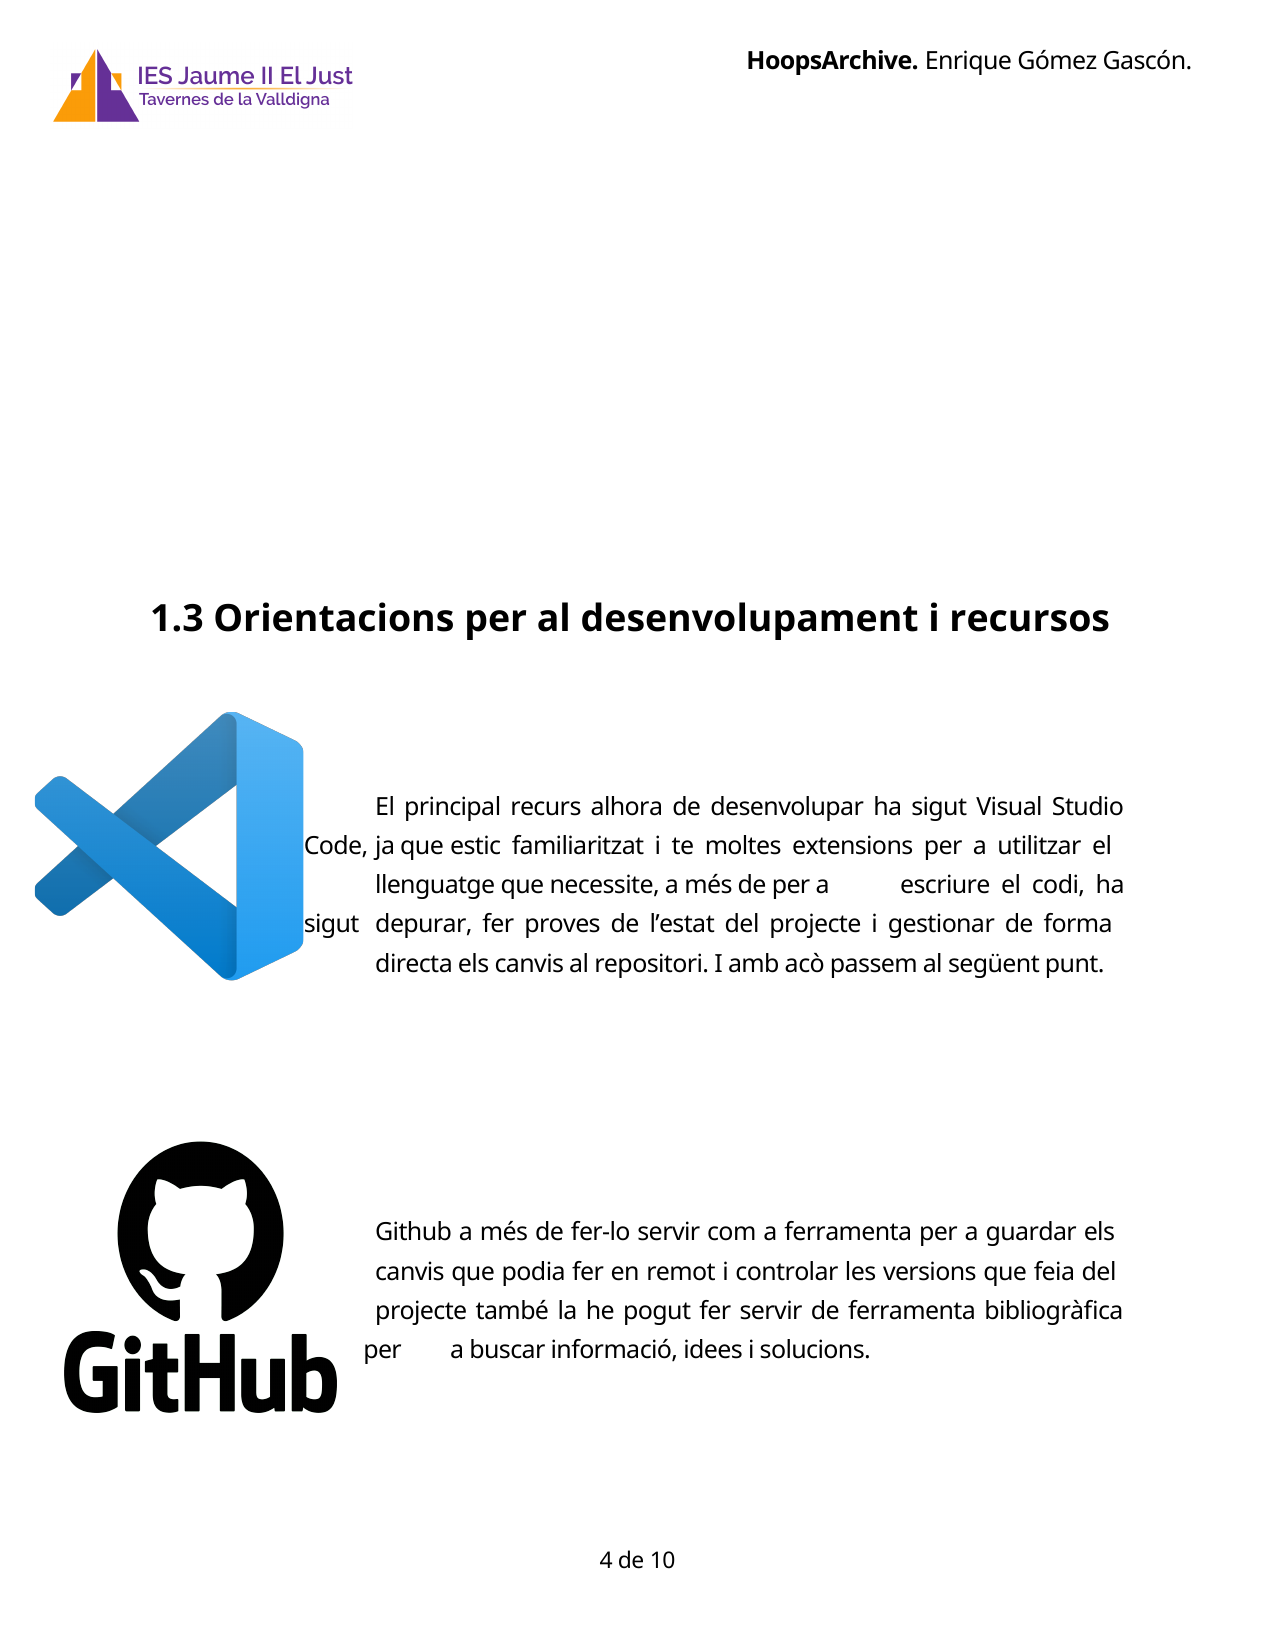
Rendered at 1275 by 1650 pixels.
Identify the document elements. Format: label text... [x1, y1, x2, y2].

picture [49, 42, 353, 129]
text Github a més de fer-lo servir com a ferramenta per a guardar els canvis que podia fer en remot i controlar les versions que feia del projecte també la he pogut fer servir de ferramenta bibliogràfica per a buscar informació, idees i solucions. [355, 1214, 1124, 1366]
picture [34, 712, 304, 981]
picture [56, 1137, 355, 1417]
text El principal recurs alhora de desenvolupar ha sigut Visual Studio Code, ja que estic familiaritzat i te moltes extensions per a utilitzar el llenguatge que necessite, a més de per a escriure el codi, ha sigut depurar, fer proves de l’estat del projecte i gestionar de forma directa els canvis al repositori. I amb acò passem al següent punt. [304, 789, 1124, 979]
subtitle 1.3 Orientacions per al desenvolupament i recursos [150, 591, 1124, 642]
